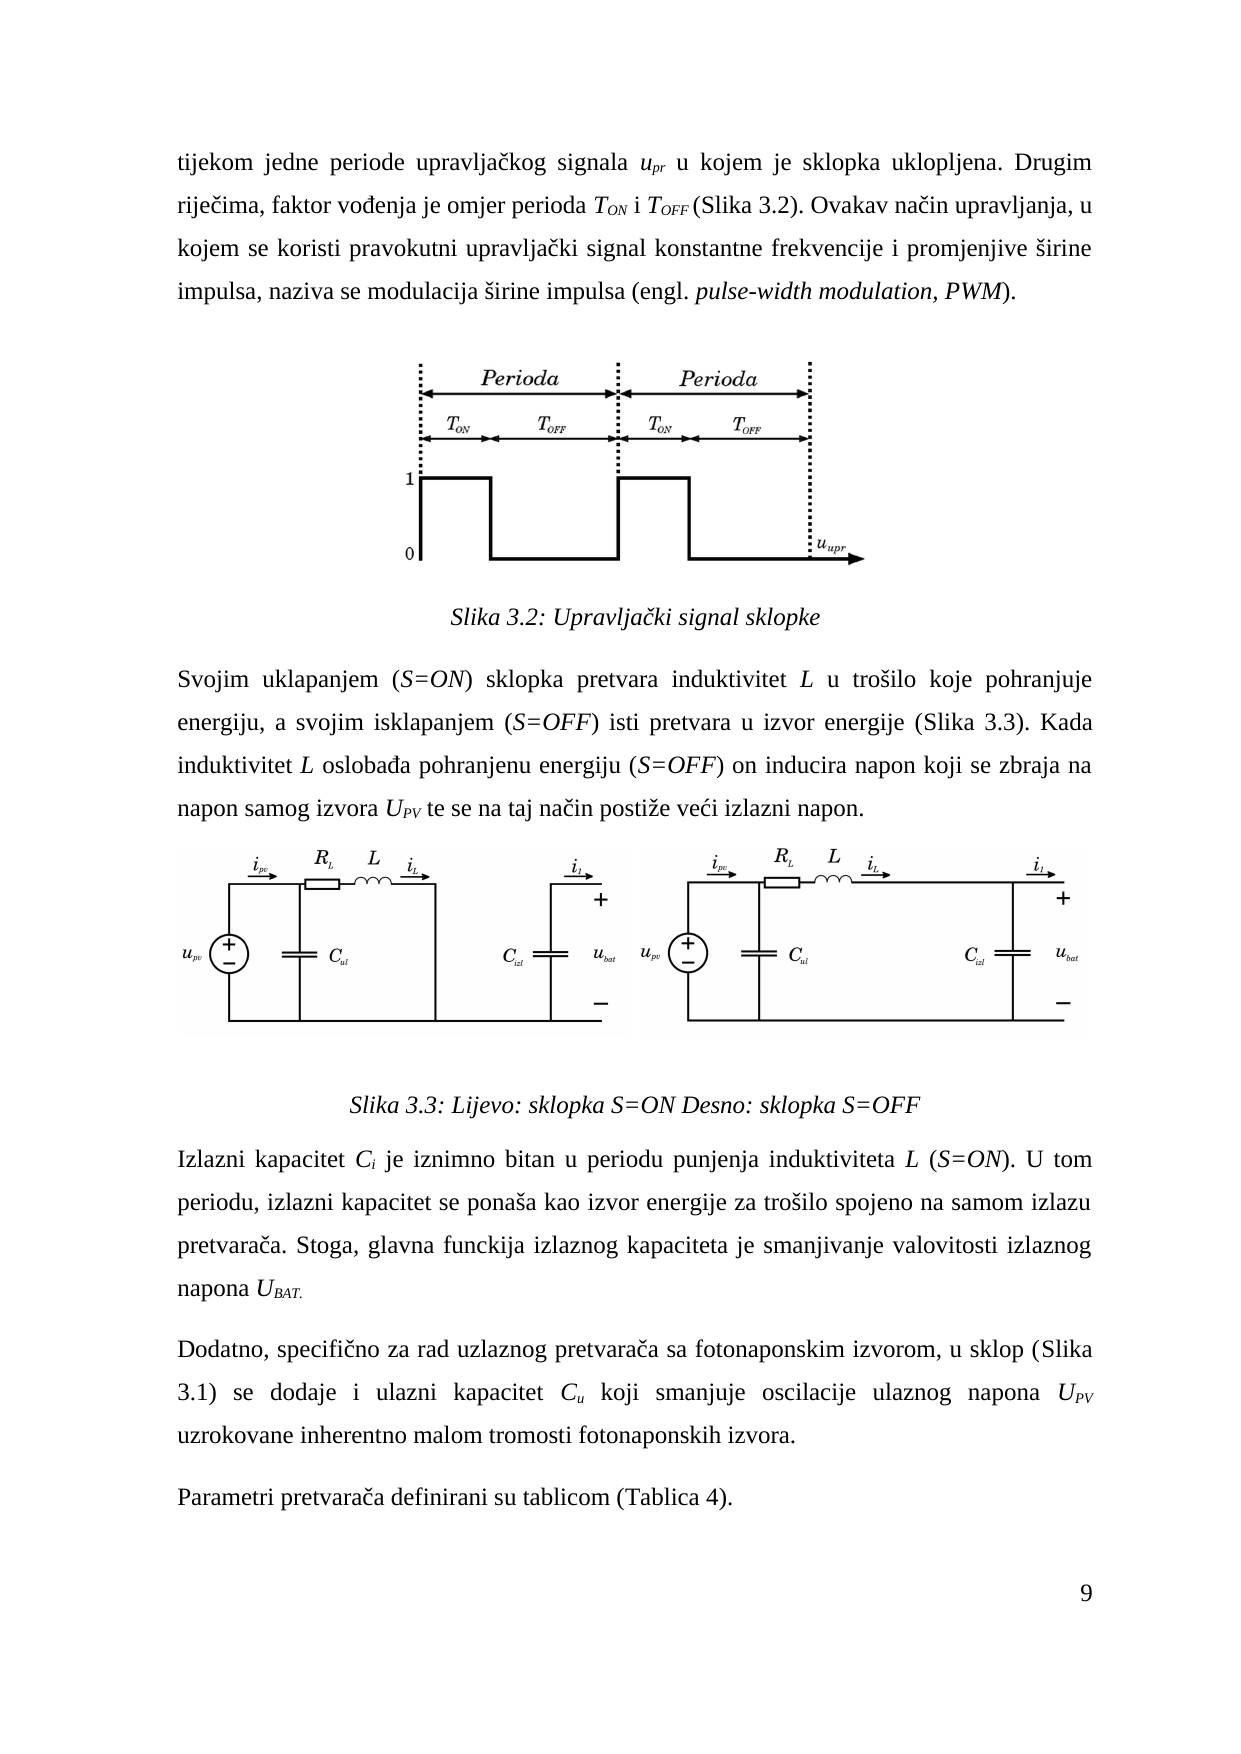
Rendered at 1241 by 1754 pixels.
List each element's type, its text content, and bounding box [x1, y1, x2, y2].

text Parametri pretvarača definirani su tablicom (Tablica 4). [177, 1482, 1093, 1511]
table_header [177, 842, 635, 1078]
picture [323, 350, 948, 578]
text Slika 3.2: Upravljački signal sklopke [177, 602, 1093, 631]
text Izlazni kapacitet Ci je iznimno bitan u periodu punjenja induktiviteta L (S=ON). U tom periodu, izlazni kapacitet se ponaša kao izvor energije za trošilo spojeno na samom izlazu pretvarača. Stoga, glavna funckija izlaznog kapaciteta je smanjivanje valovitosti izlaznog napona UBAT. [177, 1144, 1093, 1302]
text Svojim uklapanjem (S=ON) sklopka pretvara induktivitet L u trošilo koje pohranjuje energiju, a svojim isklapanjem (S=OFF) isti pretvara u izvor energije (Slika 3.3). Kada induktivitet L oslobađa pohranjenu energiju (S=OFF) on inducira napon koji se zbraja na napon samog izvora UPV te se na taj način postiže veći izlazni napon. [177, 664, 1093, 822]
table_header [635, 842, 1093, 1078]
picture [640, 847, 1088, 1035]
picture [182, 847, 630, 1036]
text Dodatno, specifično za rad uzlaznog pretvarača sa fotonaponskim izvorom, u sklop (Slika 3.1) se dodaje i ulazni kapacitet Cu koji smanjuje oscilacije ulaznog napona UPV uzrokovane inherentno malom tromosti fotonaponskih izvora. [177, 1334, 1093, 1449]
text Slika 3.3: Lijevo: sklopka S=ON Desno: sklopka S=OFF [177, 1091, 1093, 1119]
text tijekom jedne periode upravljačkog signala upr u kojem je sklopka uklopljena. Drugim riječima, faktor vođenja je omjer perioda TON i TOFF (Slika 3.2). Ovakav način upravljanja, u kojem se koristi pravokutni upravljački signal konstantne frekvencije i promjenjive širine impulsa, naziva se modulacija širine impulsa (engl. pulse-width modulation, PWM). [177, 147, 1093, 305]
